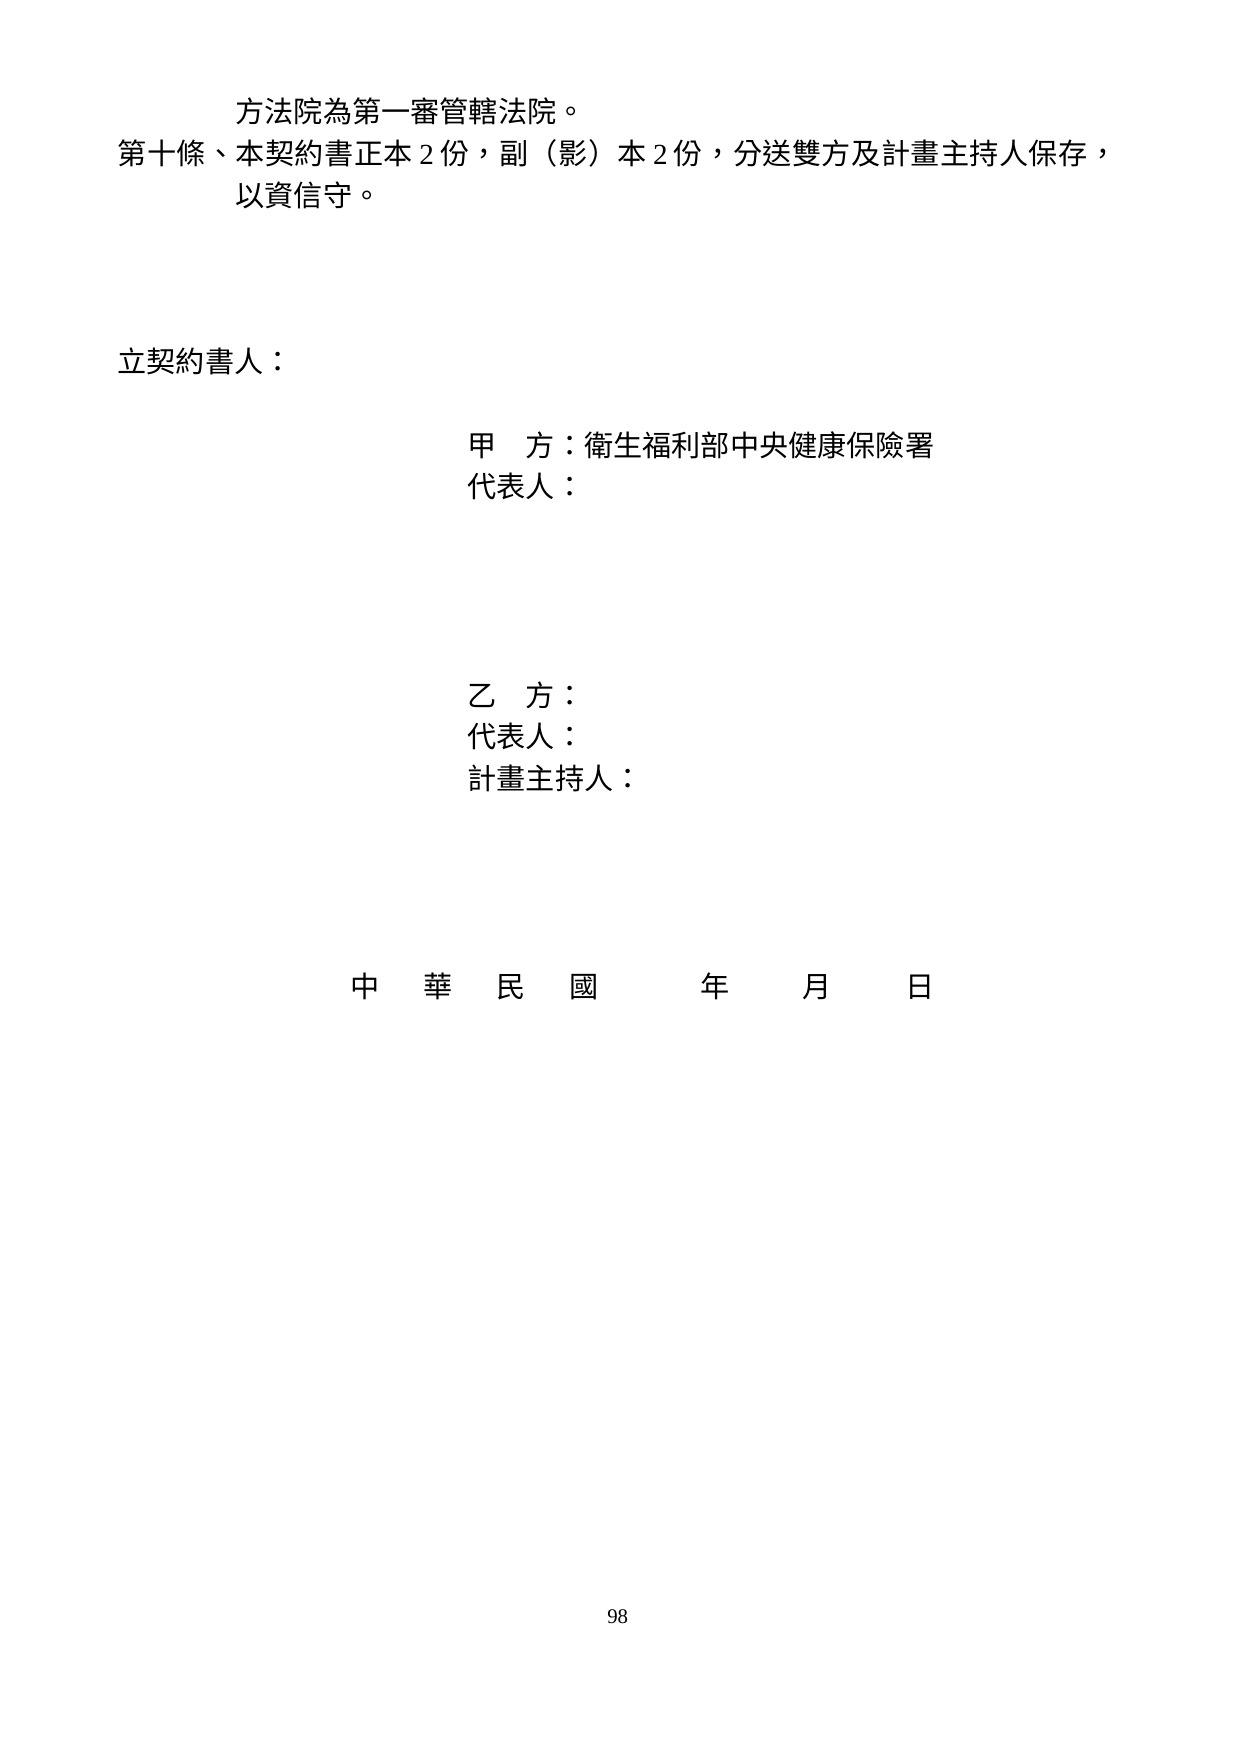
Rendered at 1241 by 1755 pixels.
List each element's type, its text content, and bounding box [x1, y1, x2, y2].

text 中 華 民 國 年 月 日 [117, 964, 1117, 1006]
text 甲 方：衛生福利部中央健康保險署 [467, 423, 1117, 464]
text 方法院為第一審管轄法院。 [117, 89, 1117, 131]
text 乙 方： [467, 673, 1117, 714]
text 代表人： [467, 714, 1117, 756]
text 立契約書人： [117, 339, 1117, 381]
text 代表人： [467, 464, 1117, 506]
text 第十條、本契約書正本2份，副（影）本2份，分送雙方及計畫主持人保存，以資信守。 [117, 131, 1117, 214]
text 計畫主持人： [117, 756, 1117, 798]
